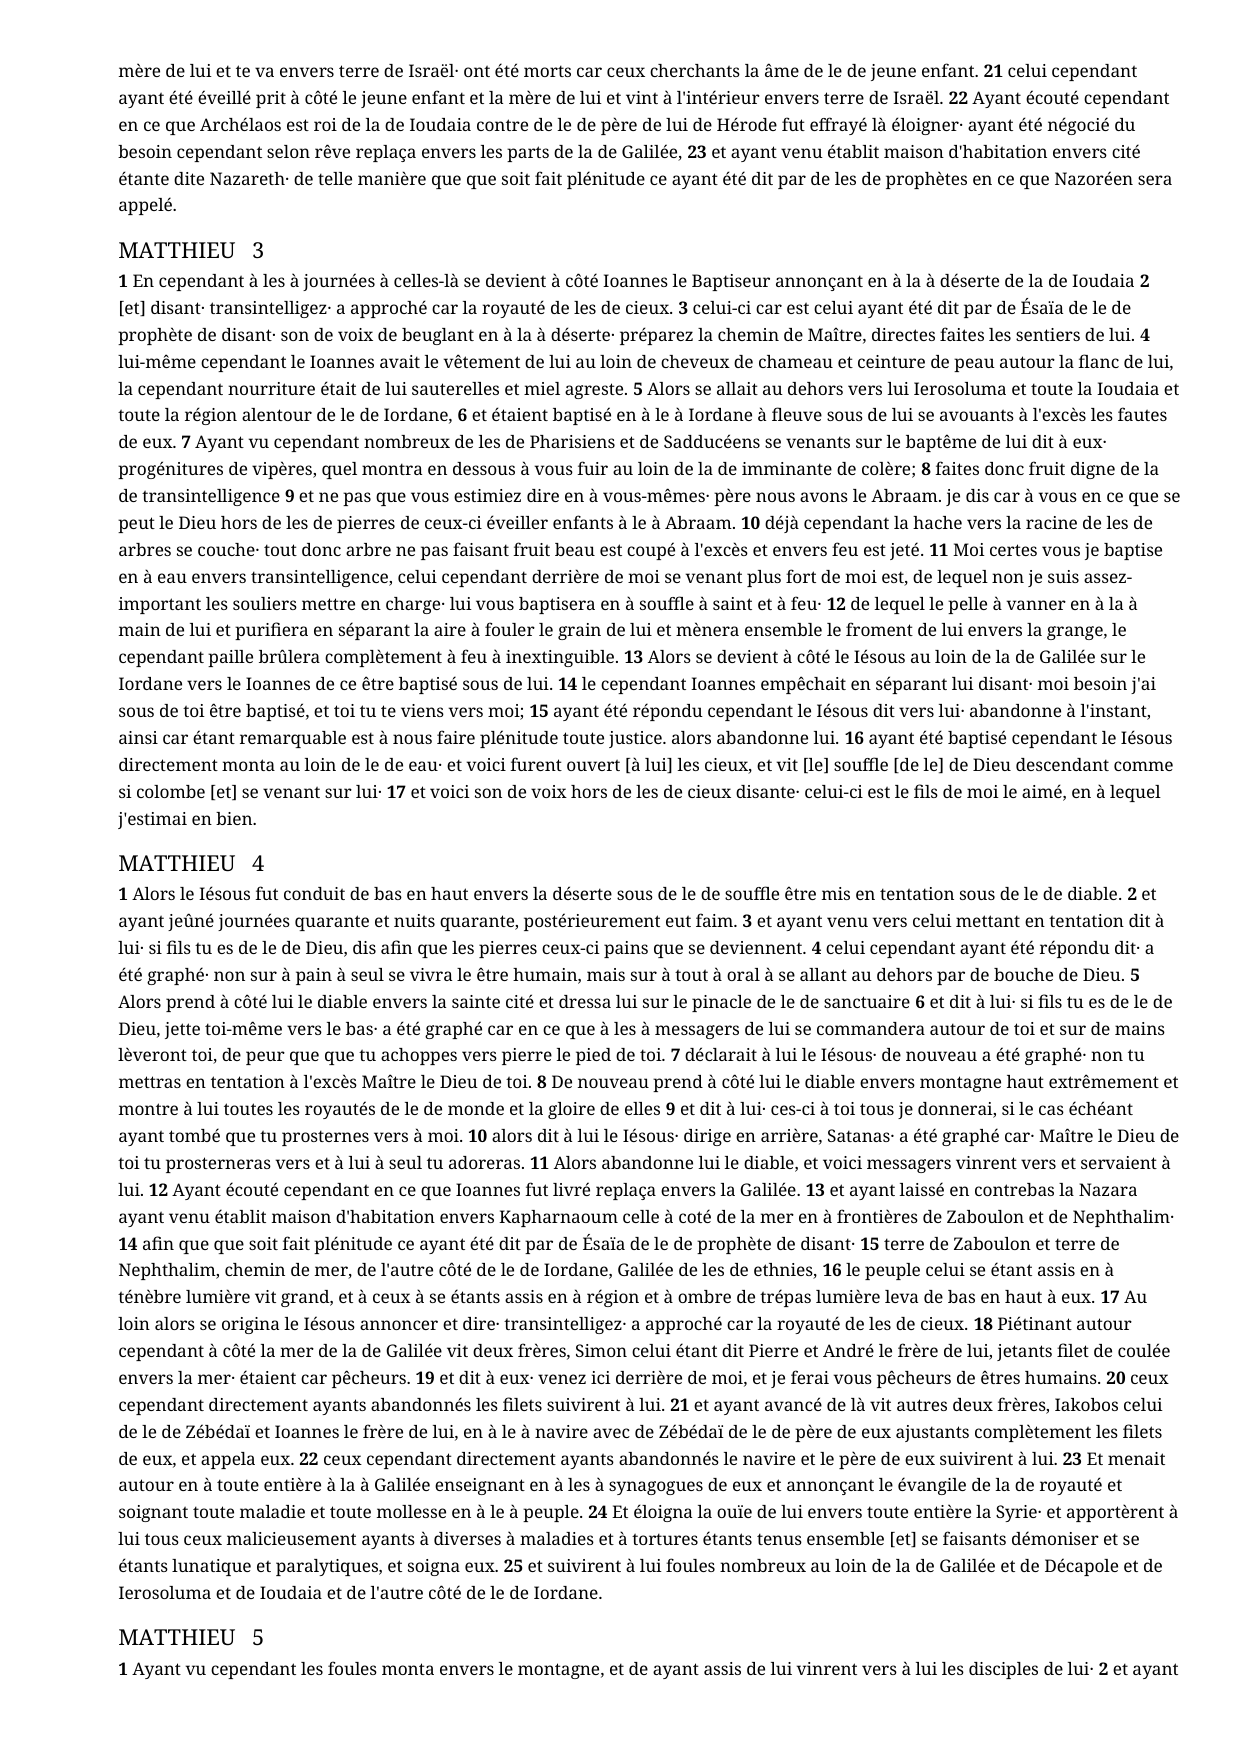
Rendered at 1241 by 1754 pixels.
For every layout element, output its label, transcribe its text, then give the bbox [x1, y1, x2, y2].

text MATTHIEU 5 [118, 1622, 1181, 1652]
text MATTHIEU 4 [118, 848, 1181, 878]
text MATTHIEU 3 [118, 235, 1181, 265]
text 1 Ayant vu cependant les foules monta envers le montagne, et de ayant assis de lui vinrent vers à lui les disciples de lui· 2 et ayant [118, 1657, 1181, 1680]
text 1 En cependant à les à journées à celles-là se devient à côté Ioannes le Baptiseur annonçant en à la à déserte de la de Ioudaia 2 [et] disant· transintelligez· a approché car la royauté de les de cieux. 3 celui-ci car est celui ayant été dit par de Ésaïa de le de prophète de disant· son de voix de beuglant en à la à déserte· préparez la chemin de Maître, directes faites les sentiers de lui. 4 lui-même cependant le Ioannes avait le vêtement de lui au loin de cheveux de chameau et ceinture de peau autour la flanc de lui, la cependant nourriture était de lui sauterelles et miel agreste. 5 Alors se allait au dehors vers lui Ierosoluma et toute la Ioudaia et toute la région alentour de le de Iordane, 6 et étaient baptisé en à le à Iordane à fleuve sous de lui se avouants à l'excès les fautes de eux. 7 Ayant vu cependant nombreux de les de Pharisiens et de Sadducéens se venants sur le baptême de lui dit à eux· progénitures de vipères, quel montra en dessous à vous fuir au loin de la de imminante de colère; 8 faites donc fruit digne de la de transintelligence 9 et ne pas que vous estimiez dire en à vous-mêmes· père nous avons le Abraam. je dis car à vous en ce que se peut le Dieu hors de les de pierres de ceux-ci éveiller enfants à le à Abraam. 10 déjà cependant la hache vers la racine de les de arbres se couche· tout donc arbre ne pas faisant fruit beau est coupé à l'excès et envers feu est jeté. 11 Moi certes vous je baptise en à eau envers transintelligence, celui cependant derrière de moi se venant plus fort de moi est, de lequel non je suis assez-important les souliers mettre en charge· lui vous baptisera en à souffle à saint et à feu· 12 de lequel le pelle à vanner en à la à main de lui et purifiera en séparant la aire à fouler le grain de lui et mènera ensemble le froment de lui envers la grange, le cependant paille brûlera complètement à feu à inextinguible. 13 Alors se devient à côté le Iésous au loin de la de Galilée sur le Iordane vers le Ioannes de ce être baptisé sous de lui. 14 le cependant Ioannes empêchait en séparant lui disant· moi besoin j'ai sous de toi être baptisé, et toi tu te viens vers moi; 15 ayant été répondu cependant le Iésous dit vers lui· abandonne à l'instant, ainsi car étant remarquable est à nous faire plénitude toute justice. alors abandonne lui. 16 ayant été baptisé cependant le Iésous directement monta au loin de le de eau· et voici furent ouvert [à lui] les cieux, et vit [le] souffle [de le] de Dieu descendant comme si colombe [et] se venant sur lui· 17 et voici son de voix hors de les de cieux disante· celui-ci est le fils de moi le aimé, en à lequel j'estimai en bien. [118, 269, 1181, 830]
text mère de lui et te va envers terre de Israël· ont été morts car ceux cherchants la âme de le de jeune enfant. 21 celui cependant ayant été éveillé prit à côté le jeune enfant et la mère de lui et vint à l'intérieur envers terre de Israël. 22 Ayant écouté cependant en ce que Archélaos est roi de la de Ioudaia contre de le de père de lui de Hérode fut effrayé là éloigner· ayant été négocié du besoin cependant selon rêve replaça envers les parts de la de Galilée, 23 et ayant venu établit maison d'habitation envers cité étante dite Nazareth· de telle manière que que soit fait plénitude ce ayant été dit par de les de prophètes en ce que Nazoréen sera appelé. [118, 59, 1181, 217]
text 1 Alors le Iésous fut conduit de bas en haut envers la déserte sous de le de souffle être mis en tentation sous de le de diable. 2 et ayant jeûné journées quarante et nuits quarante, postérieurement eut faim. 3 et ayant venu vers celui mettant en tentation dit à lui· si fils tu es de le de Dieu, dis afin que les pierres ceux-ci pains que se deviennent. 4 celui cependant ayant été répondu dit· a été graphé· non sur à pain à seul se vivra le être humain, mais sur à tout à oral à se allant au dehors par de bouche de Dieu. 5 Alors prend à côté lui le diable envers la sainte cité et dressa lui sur le pinacle de le de sanctuaire 6 et dit à lui· si fils tu es de le de Dieu, jette toi-même vers le bas· a été graphé car en ce que à les à messagers de lui se commandera autour de toi et sur de mains lèveront toi, de peur que que tu achoppes vers pierre le pied de toi. 7 déclarait à lui le Iésous· de nouveau a été graphé· non tu mettras en tentation à l'excès Maître le Dieu de toi. 8 De nouveau prend à côté lui le diable envers montagne haut extrêmement et montre à lui toutes les royautés de le de monde et la gloire de elles 9 et dit à lui· ces-ci à toi tous je donnerai, si le cas échéant ayant tombé que tu prosternes vers à moi. 10 alors dit à lui le Iésous· dirige en arrière, Satanas· a été graphé car· Maître le Dieu de toi tu prosterneras vers et à lui à seul tu adoreras. 11 Alors abandonne lui le diable, et voici messagers vinrent vers et servaient à lui. 12 Ayant écouté cependant en ce que Ioannes fut livré replaça envers la Galilée. 13 et ayant laissé en contrebas la Nazara ayant venu établit maison d'habitation envers Kapharnaoum celle à coté de la mer en à frontières de Zaboulon et de Nephthalim· 14 afin que que soit fait plénitude ce ayant été dit par de Ésaïa de le de prophète de disant· 15 terre de Zaboulon et terre de Nephthalim, chemin de mer, de l'autre côté de le de Iordane, Galilée de les de ethnies, 16 le peuple celui se étant assis en à ténèbre lumière vit grand, et à ceux à se étants assis en à région et à ombre de trépas lumière leva de bas en haut à eux. 17 Au loin alors se origina le Iésous annoncer et dire· transintelligez· a approché car la royauté de les de cieux. 18 Piétinant autour cependant à côté la mer de la de Galilée vit deux frères, Simon celui étant dit Pierre et André le frère de lui, jetants filet de coulée envers la mer· étaient car pêcheurs. 19 et dit à eux· venez ici derrière de moi, et je ferai vous pêcheurs de êtres humains. 20 ceux cependant directement ayants abandonnés les filets suivirent à lui. 21 et ayant avancé de là vit autres deux frères, Iakobos celui de le de Zébédaï et Ioannes le frère de lui, en à le à navire avec de Zébédaï de le de père de eux ajustants complètement les filets de eux, et appela eux. 22 ceux cependant directement ayants abandonnés le navire et le père de eux suivirent à lui. 23 Et menait autour en à toute entière à la à Galilée enseignant en à les à synagogues de eux et annonçant le évangile de la de royauté et soignant toute maladie et toute mollesse en à le à peuple. 24 Et éloigna la ouïe de lui envers toute entière la Syrie· et apportèrent à lui tous ceux malicieusement ayants à diverses à maladies et à tortures étants tenus ensemble [et] se faisants démoniser et se étants lunatique et paralytiques, et soigna eux. 25 et suivirent à lui foules nombreux au loin de la de Galilée et de Décapole et de Ierosoluma et de Ioudaia et de l'autre côté de le de Iordane. [118, 882, 1181, 1604]
